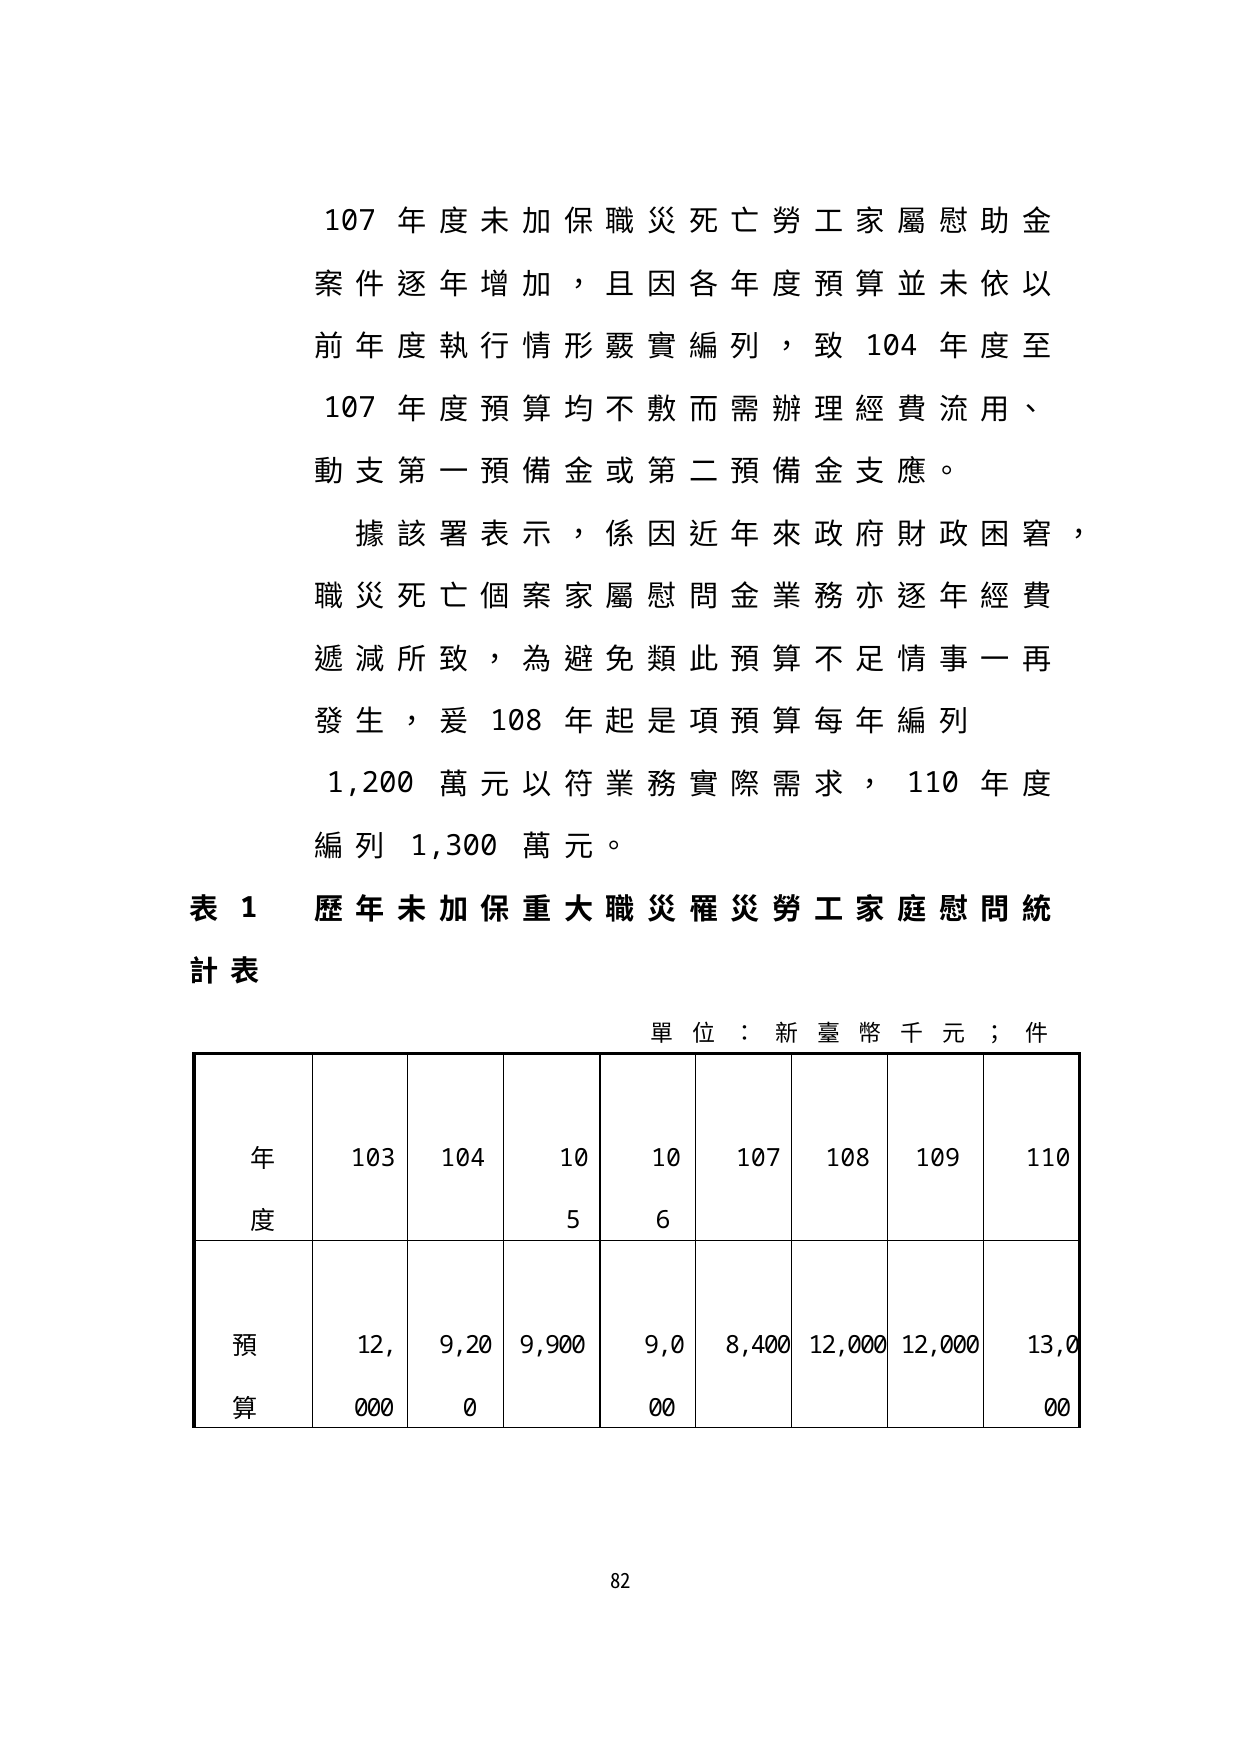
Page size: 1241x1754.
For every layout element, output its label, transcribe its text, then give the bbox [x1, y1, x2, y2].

table_header 108 [792, 1055, 887, 1240]
table_cell 12,000 [313, 1241, 407, 1427]
table_cell 預算 [196, 1241, 312, 1427]
table_header 107 [696, 1055, 791, 1240]
table_cell 8,400 [696, 1241, 791, 1427]
text 107年度未加保職災死亡勞工家屬慰助金案件逐年增加，且因各年度預算並未依以前年度執行情形覈實編列，致104年度至107年度預算均不敷而需辦理經費流用、動支第一預備金或第二預備金支應。 [271, 177, 1058, 490]
table_cell 12,000 [792, 1241, 887, 1427]
table_header 103 [313, 1055, 407, 1240]
table_cell 9,000 [601, 1241, 695, 1427]
table_cell 13,000 [984, 1241, 1078, 1427]
table_header 106 [601, 1055, 695, 1240]
table_header 110 [984, 1055, 1078, 1240]
table_cell 12,000 [888, 1241, 983, 1427]
table_cell 9,200 [408, 1241, 503, 1427]
text 單位：新臺幣千元；件 [242, 990, 1058, 1052]
table_header 109 [888, 1055, 983, 1240]
table_cell 9,900 [504, 1241, 599, 1427]
table_header 104 [408, 1055, 503, 1240]
text 據該署表示，係因近年來政府財政困窘，職災死亡個案家屬慰問金業務亦逐年經費遞減所致，為避免類此預算不足情事一再發生，爰108年起是項預算每年編列1,200萬元以符業務實際需求，110年度編列1,300萬元。 [271, 490, 1058, 865]
table_header 105 [504, 1055, 599, 1240]
table_header 年度 [196, 1055, 312, 1240]
text 表1 歷年未加保重大職災罹災勞工家庭慰問統計表 [183, 865, 1058, 990]
